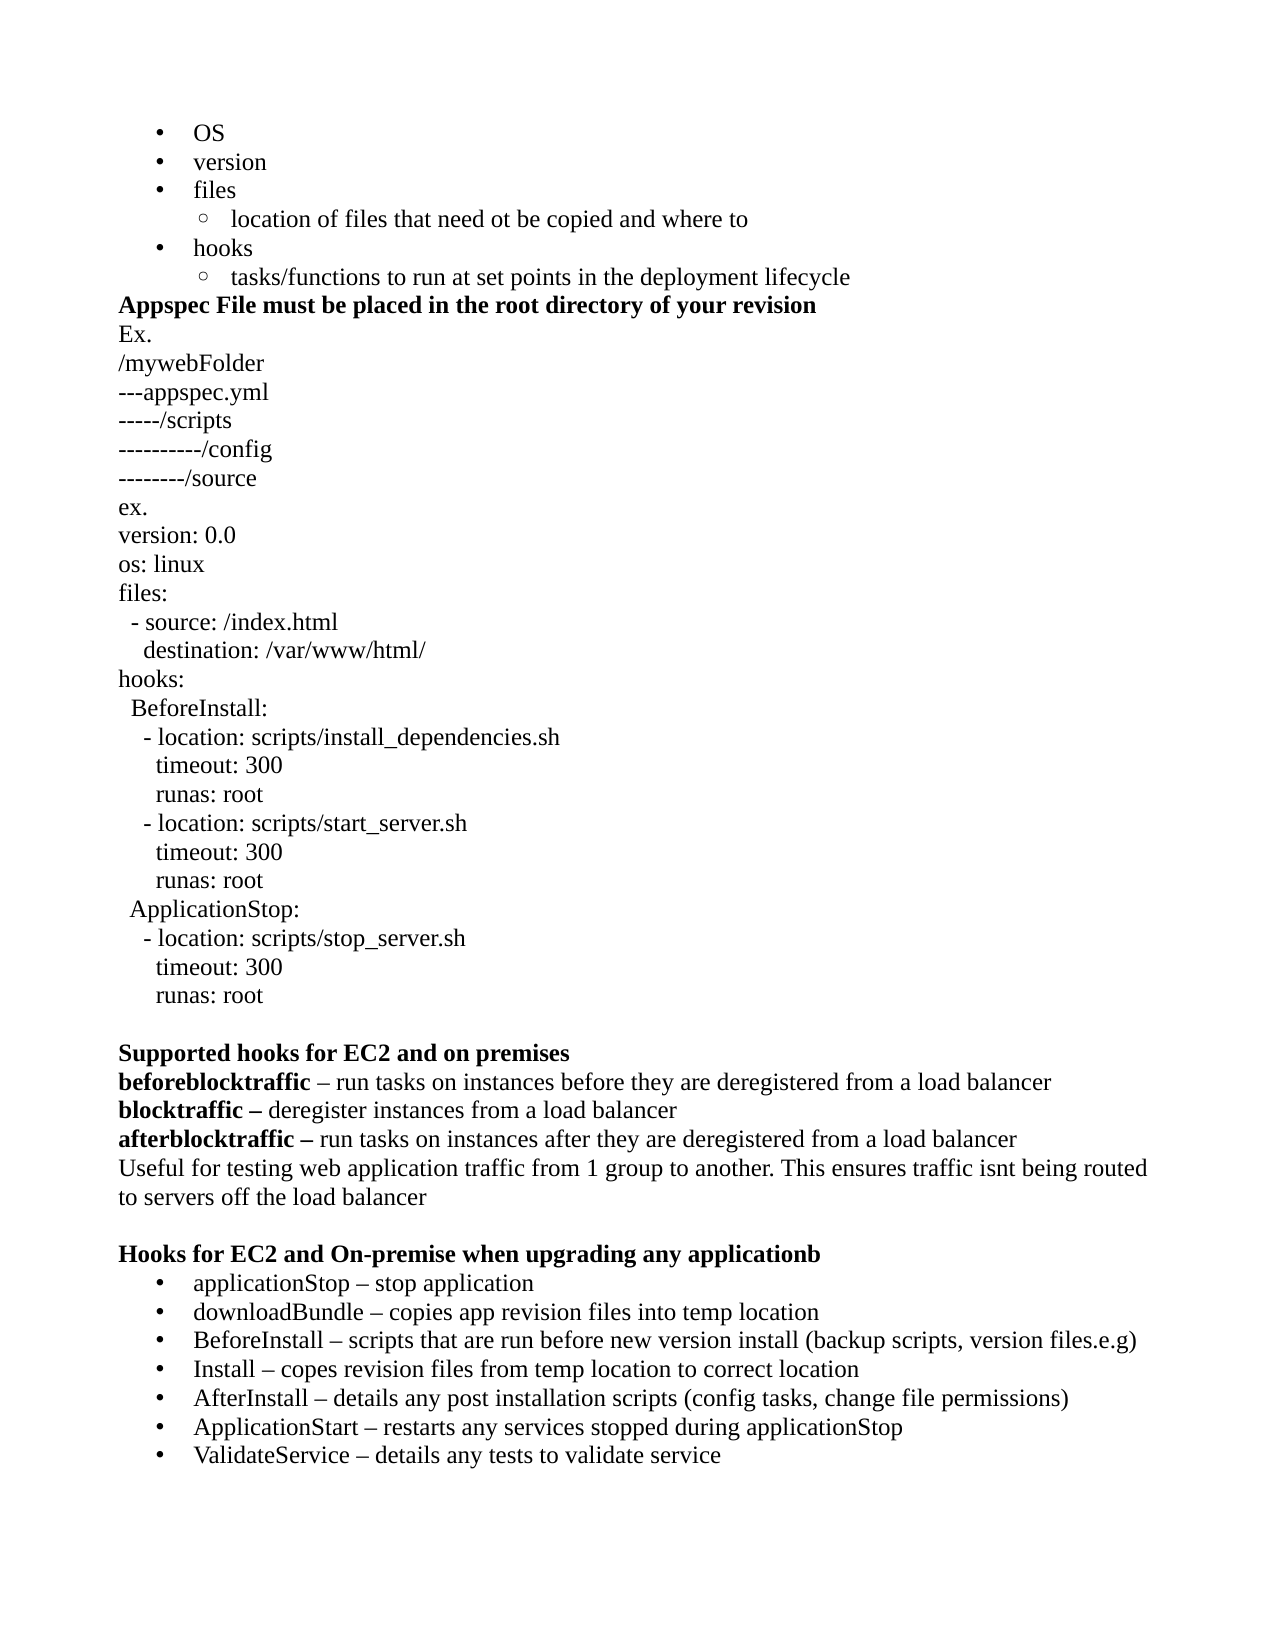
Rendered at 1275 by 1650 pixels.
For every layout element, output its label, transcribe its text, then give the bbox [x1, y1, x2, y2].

list OS [156, 118, 1157, 147]
text BeforeInstall: [118, 693, 1157, 722]
text runas: root [118, 866, 1157, 894]
text /mywebFolder [118, 348, 1157, 377]
text ---appspec.yml [118, 377, 1157, 406]
text timeout: 300 [118, 751, 1157, 779]
text Hooks for EC2 and On-premise when upgrading any applicationb [118, 1239, 1157, 1268]
text ----------/config [118, 434, 1157, 463]
text beforeblocktraffic – run tasks on instances before they are deregistered from a load balancer [118, 1067, 1157, 1096]
text runas: root [118, 981, 1157, 1009]
list ValidateService – details any tests to validate service [156, 1441, 1157, 1469]
list hooks [156, 233, 1157, 262]
text ApplicationStop: [118, 894, 1157, 923]
list tasks/functions to run at set points in the deployment lifecycle [193, 262, 1157, 291]
text blocktraffic – deregister instances from a load balancer [118, 1096, 1157, 1124]
text - source: /index.html [118, 607, 1157, 636]
list files [156, 176, 1157, 204]
text -----/scripts [118, 406, 1157, 434]
text timeout: 300 [118, 952, 1157, 981]
text runas: root [118, 779, 1157, 808]
list downloadBundle – copies app revision files into temp location [156, 1297, 1157, 1326]
list BeforeInstall – scripts that are run before new version install (backup scripts, version files.e.g) [156, 1326, 1157, 1354]
text afterblocktraffic – run tasks on instances after they are deregistered from a load balancer [118, 1124, 1157, 1153]
text hooks: [118, 664, 1157, 693]
text - location: scripts/install_dependencies.sh [118, 722, 1157, 751]
text --------/source [118, 463, 1157, 492]
list location of files that need ot be copied and where to [193, 204, 1157, 233]
text os: linux [118, 549, 1157, 578]
text Appspec File must be placed in the root directory of your revision [118, 291, 1157, 319]
text destination: /var/www/html/ [118, 636, 1157, 664]
text timeout: 300 [118, 837, 1157, 866]
text Useful for testing web application traffic from 1 group to another. This ensures traffic isnt being routed to servers off the load balancer [118, 1153, 1157, 1211]
text - location: scripts/stop_server.sh [118, 923, 1157, 952]
text Ex. [118, 319, 1157, 348]
text Supported hooks for EC2 and on premises [118, 1038, 1157, 1067]
list version [156, 147, 1157, 176]
text ex. [118, 492, 1157, 521]
list ApplicationStart – restarts any services stopped during applicationStop [156, 1412, 1157, 1441]
list applicationStop – stop application [156, 1268, 1157, 1297]
text - location: scripts/start_server.sh [118, 808, 1157, 837]
text files: [118, 578, 1157, 607]
list Install – copes revision files from temp location to correct location [156, 1354, 1157, 1383]
text version: 0.0 [118, 521, 1157, 549]
list AfterInstall – details any post installation scripts (config tasks, change file permissions) [156, 1383, 1157, 1412]
